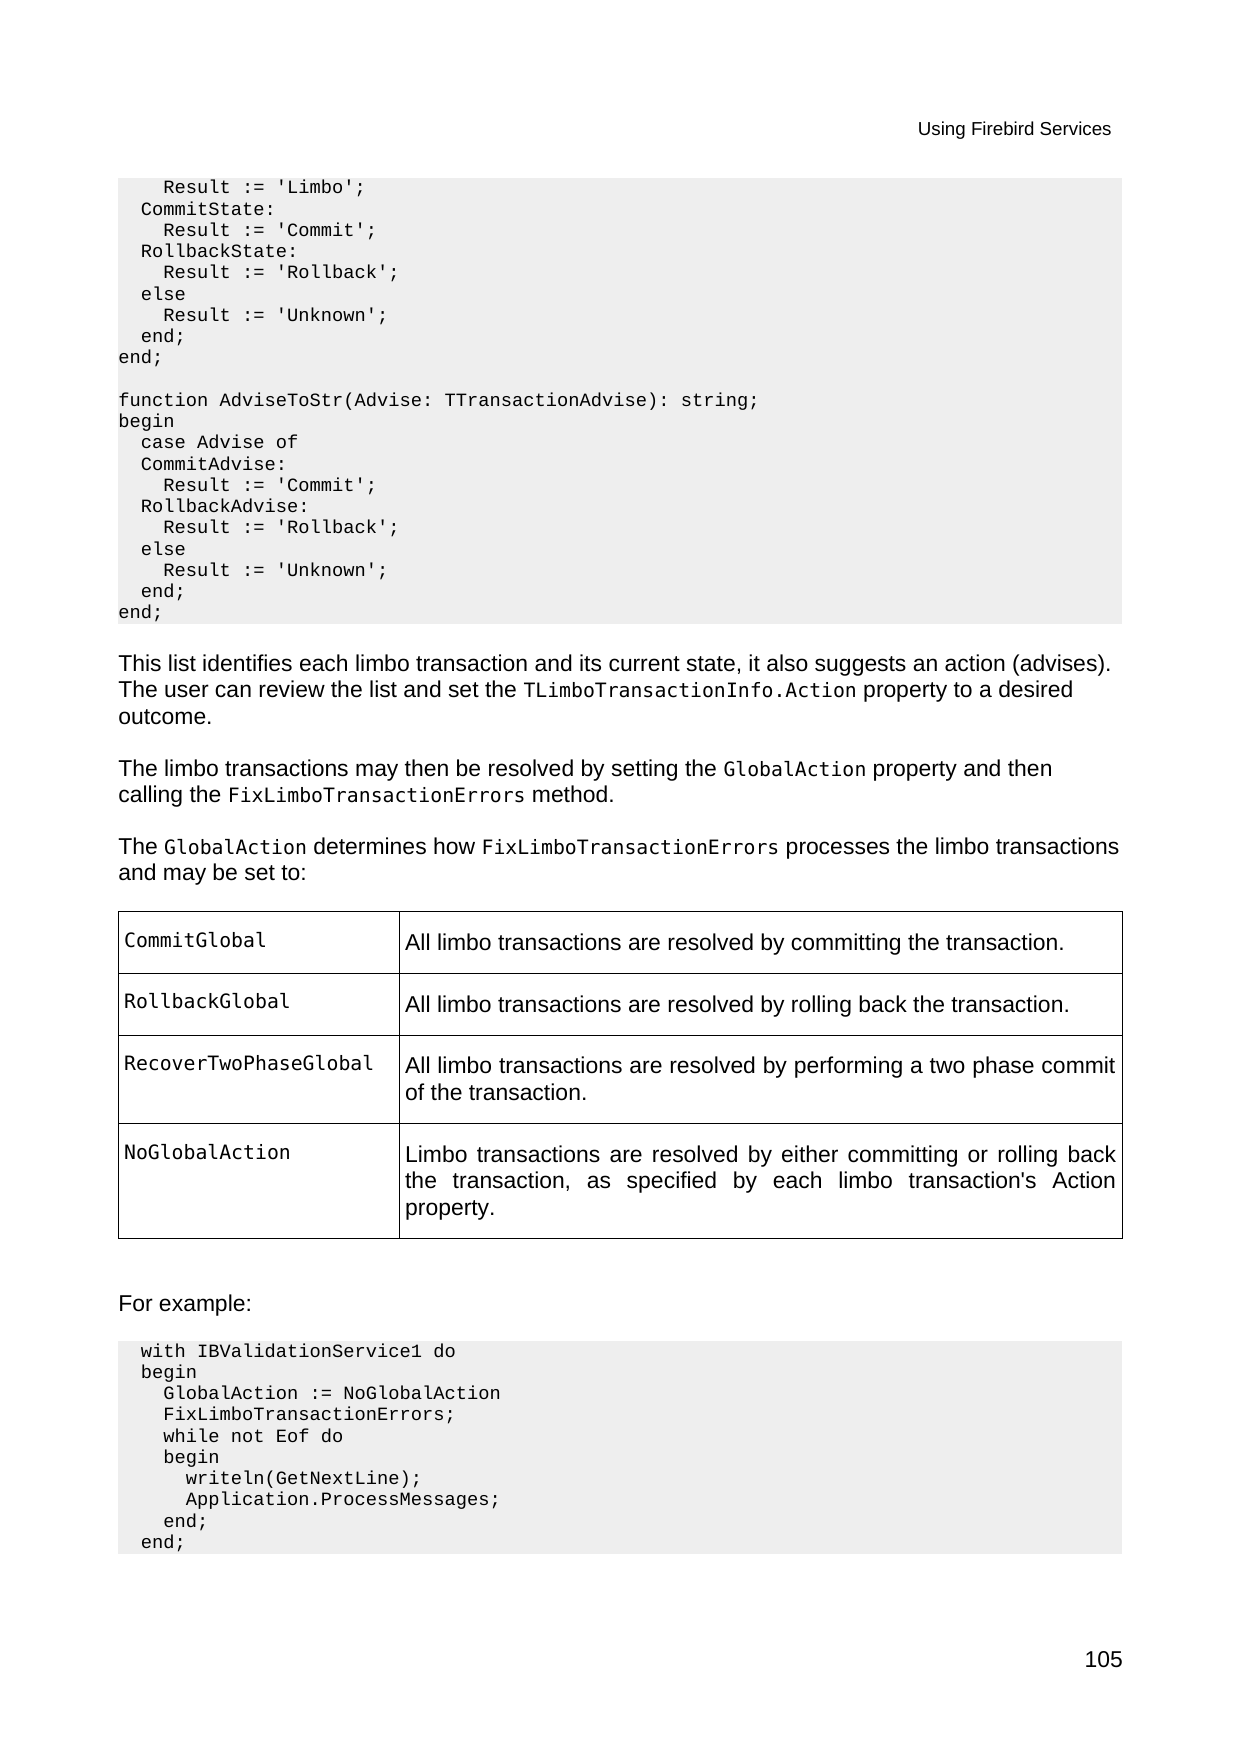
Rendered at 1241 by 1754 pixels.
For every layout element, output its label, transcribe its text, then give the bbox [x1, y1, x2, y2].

text Application.ProcessMessages; [118, 1490, 1122, 1511]
text end; [118, 1533, 1122, 1554]
table_cell All limbo transactions are resolved by performing a two phase commit of the transaction. [400, 1036, 1122, 1123]
text end; [118, 327, 1122, 348]
text Result := 'Unknown'; [118, 306, 1122, 327]
text function AdviseToStr(Advise: TTransactionAdvise): string; [118, 391, 1122, 412]
text FixLimboTransactionErrors; [118, 1405, 1122, 1426]
text GlobalAction := NoGlobalAction [118, 1384, 1122, 1405]
text begin [118, 1363, 1122, 1384]
text begin [118, 1448, 1122, 1469]
table_cell All limbo transactions are resolved by rolling back the transaction. [400, 974, 1122, 1035]
text The GlobalAction determines how FixLimboTransactionErrors processes the limbo transactions and may be set to: [118, 833, 1122, 885]
table_cell NoGlobalAction [119, 1124, 399, 1237]
text writeln(GetNextLine); [118, 1469, 1122, 1490]
table_header CommitGlobal [119, 912, 399, 973]
text Result := 'Rollback'; [118, 263, 1122, 284]
text end; [118, 582, 1122, 603]
text Result := 'Commit'; [118, 221, 1122, 242]
text RollbackState: [118, 242, 1122, 263]
text else [118, 284, 1122, 306]
text CommitAdvise: [118, 454, 1122, 476]
text The limbo transactions may then be resolved by setting the GlobalAction property and then calling the FixLimboTransactionErrors method. [118, 754, 1122, 807]
text Result := 'Limbo'; [118, 178, 1122, 199]
text end; [118, 1511, 1122, 1533]
text else [118, 539, 1122, 561]
text RollbackAdvise: [118, 497, 1122, 518]
text Result := 'Rollback'; [118, 518, 1122, 539]
text Result := 'Commit'; [118, 476, 1122, 497]
text begin [118, 412, 1122, 433]
text case Advise of [118, 433, 1122, 454]
table_cell Limbo transactions are resolved by either committing or rolling back the transaction, as specified by each limbo transaction's Action property. [400, 1124, 1122, 1237]
table_cell RecoverTwoPhaseGlobal [119, 1036, 399, 1123]
text while not Eof do [118, 1426, 1122, 1448]
text CommitState: [118, 199, 1122, 221]
table_cell RollbackGlobal [119, 974, 399, 1035]
text end; [118, 348, 1122, 369]
text For example: [118, 1289, 1122, 1316]
text This list identifies each limbo transaction and its current state, it also suggests an action (advises). The user can review the list and set the TLimboTransactionInfo.Action property to a desired outcome. [118, 650, 1122, 729]
text end; [118, 603, 1122, 624]
text with IBValidationService1 do [118, 1341, 1122, 1363]
text Result := 'Unknown'; [118, 561, 1122, 582]
table_header All limbo transactions are resolved by committing the transaction. [400, 912, 1122, 973]
